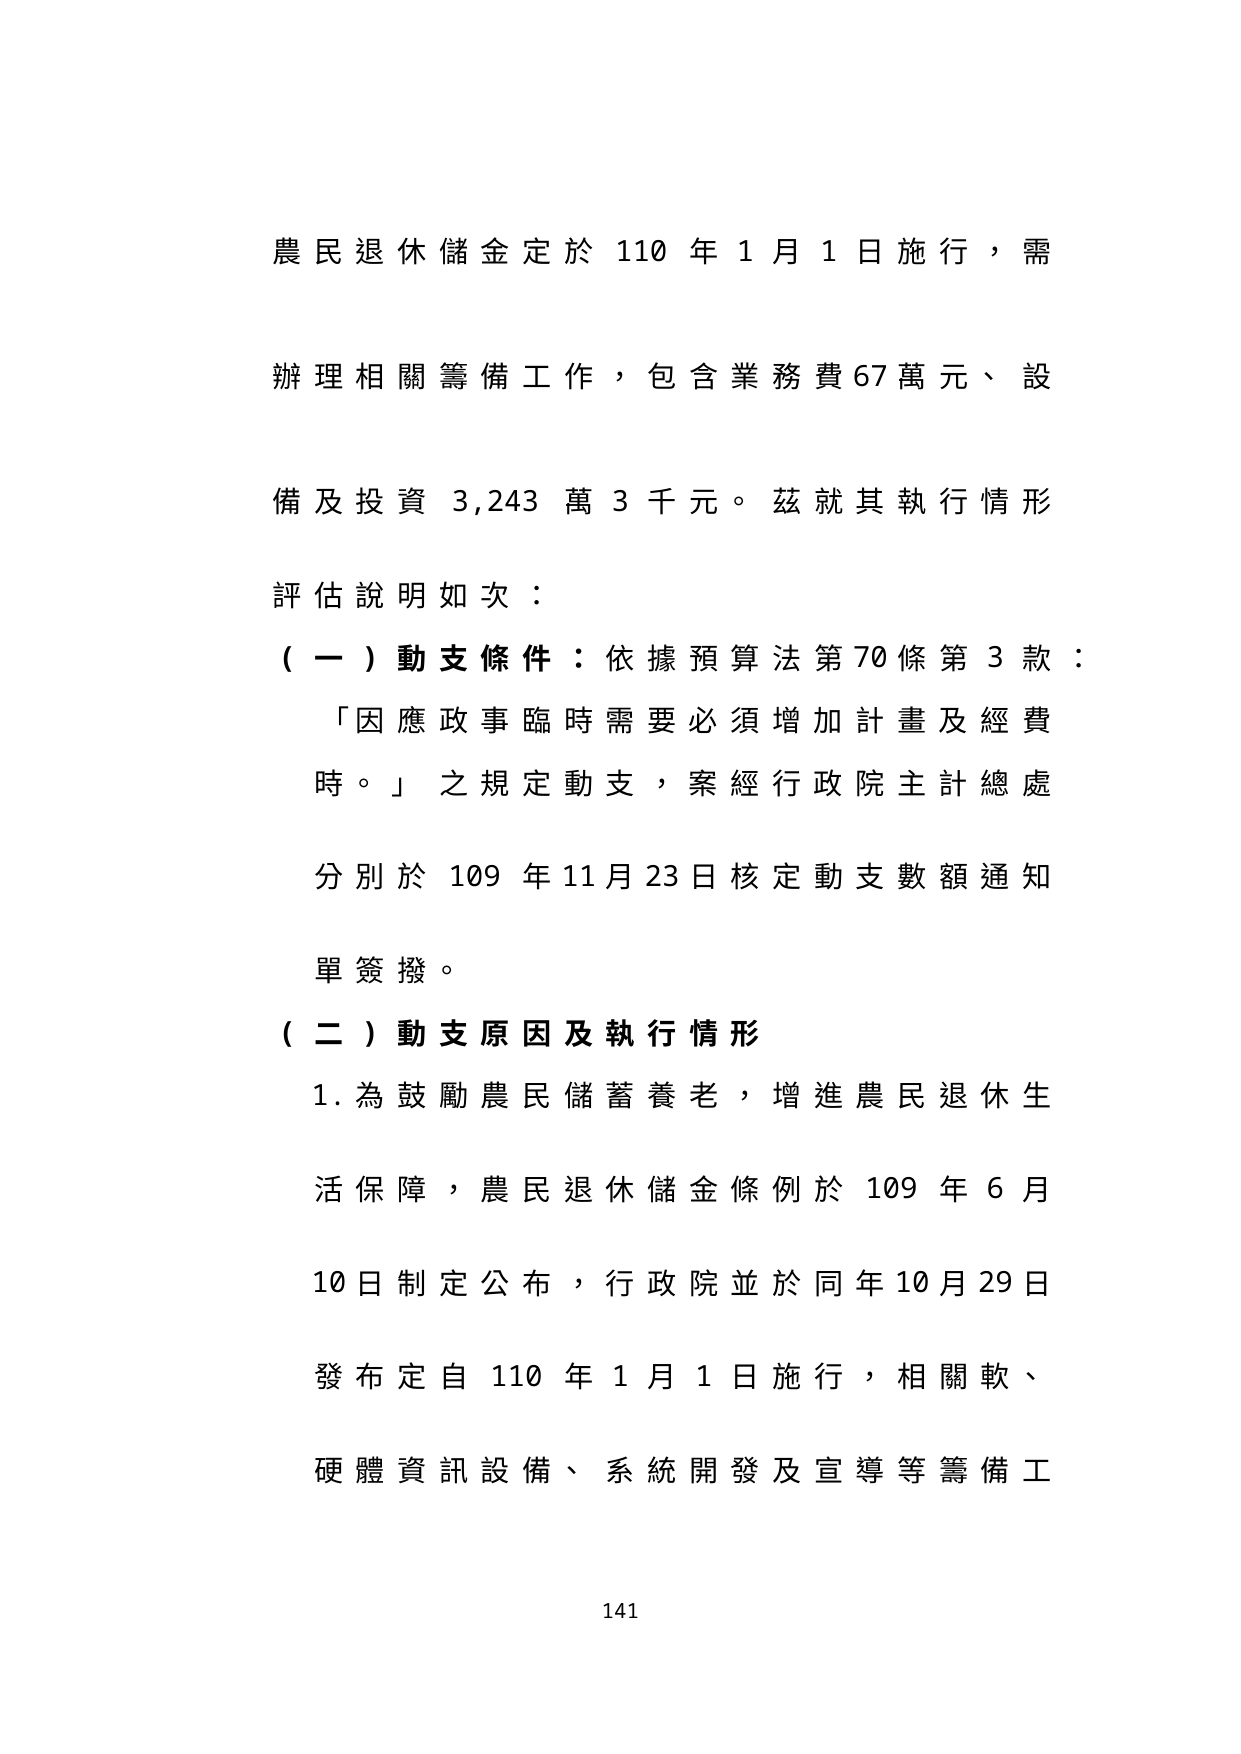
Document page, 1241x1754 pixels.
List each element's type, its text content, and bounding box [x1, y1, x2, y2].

text 農民退休儲金定於110年1月1日施行，需辦理相關籌備工作，包含業務費67萬元、設備及投資3,243萬3千元。茲就其執行情形評估說明如次： [242, 177, 1058, 615]
text 1.為鼓勵農民儲蓄養老，增進農民退休生活保障，農民退休儲金條例於109年6月10日制定公布，行政院並於同年10月29日發布定自110年1月1日施行，相關軟、硬體資訊設備、系統開發及宣導等籌備工 [271, 1052, 1058, 1490]
text (二)動支原因及執行情形 [242, 990, 1058, 1052]
text (一)動支條件：依據預算法第70條第3款：「因應政事臨時需要必須增加計畫及經費時。」之規定動支，案經行政院主計總處分別於109年11月23日核定動支數額通知單簽撥。 [242, 615, 1058, 990]
